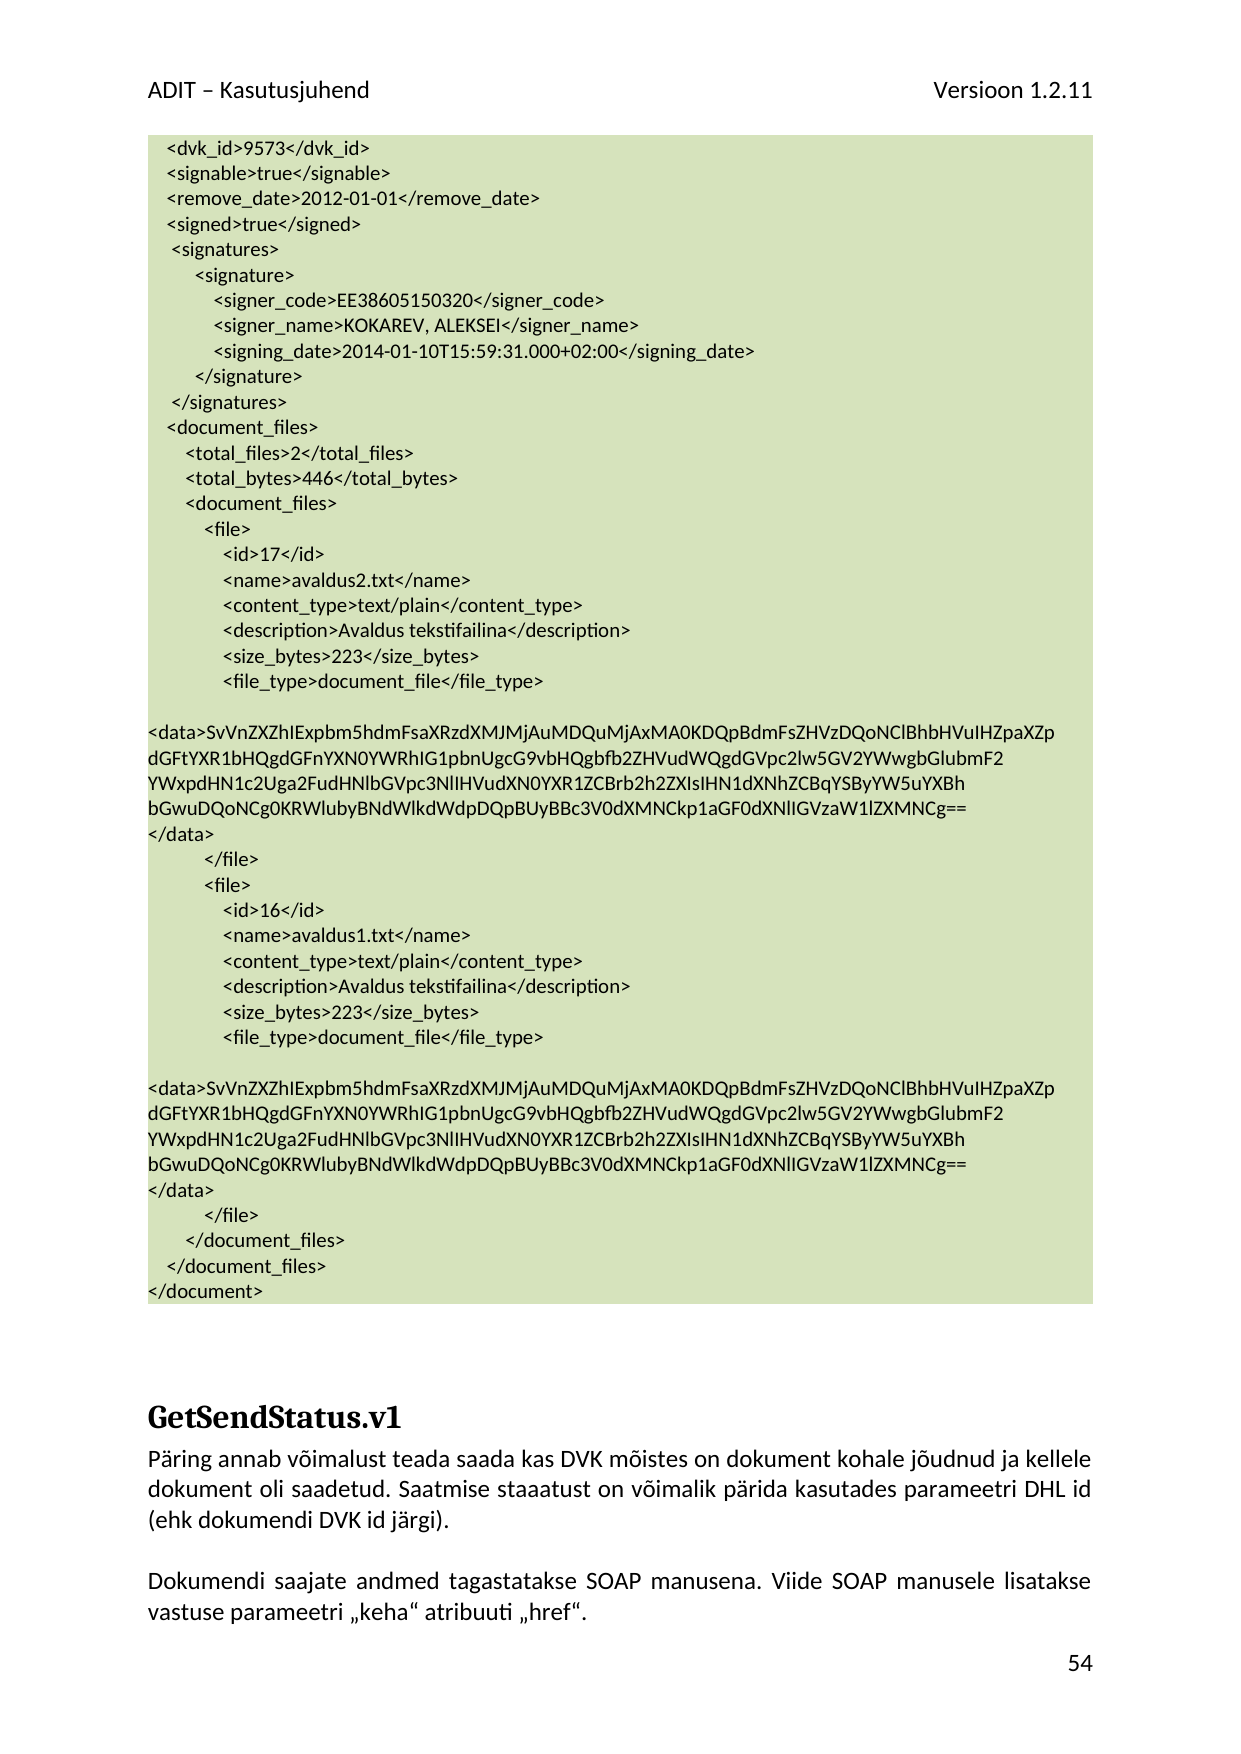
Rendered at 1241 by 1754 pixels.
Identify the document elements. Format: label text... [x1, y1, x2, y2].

text bGwuDQoNCg0KRWlubyBNdWlkdWdpDQpBUyBBc3V0dXMNCkp1aGF0dXNlIGVzaW1lZXMNCg== [148, 1151, 1093, 1177]
text YWxpdHN1c2Uga2FudHNlbGVpc3NlIHVudXN0YXR1ZCBrb2h2ZXIsIHN1dXNhZCBqYSByYW5uYXBh [148, 770, 1093, 796]
text <name>avaldus1.txt</name> [148, 923, 1093, 948]
text <total_files>2</total_files> [148, 440, 1093, 465]
text dGFtYXR1bHQgdGFnYXN0YWRhIG1pbnUgcG9vbHQgbfb2ZHVudWQgdGVpc2lw5GV2YWwgbGlubmF2 [148, 745, 1093, 770]
text <remove_date>2012-01-01</remove_date> [148, 186, 1093, 211]
text </signature> [148, 363, 1093, 389]
text <total_bytes>446</total_bytes> [148, 465, 1093, 491]
text <description>Avaldus tekstifailina</description> [148, 618, 1093, 643]
text <file_type>document_file</file_type> [148, 668, 1093, 694]
text <signature> [148, 262, 1093, 287]
text <signing_date>2014-01-10T15:59:31.000+02:00</signing_date> [148, 338, 1093, 363]
text <data>SvVnZXZhIExpbm5hdmFsaXRzdXMJMjAuMDQuMjAxMA0KDQpBdmFsZHVzDQoNClBhbHVuIHZpaXZp [148, 694, 1093, 745]
text </document_files> [148, 1253, 1093, 1278]
text <data>SvVnZXZhIExpbm5hdmFsaXRzdXMJMjAuMDQuMjAxMA0KDQpBdmFsZHVzDQoNClBhbHVuIHZpaXZp [148, 1050, 1093, 1101]
text </data> [148, 1177, 1093, 1202]
text </signatures> [148, 389, 1093, 414]
text <size_bytes>223</size_bytes> [148, 999, 1093, 1024]
text <file> [148, 516, 1093, 541]
text YWxpdHN1c2Uga2FudHNlbGVpc3NlIHVudXN0YXR1ZCBrb2h2ZXIsIHN1dXNhZCBqYSByYW5uYXBh [148, 1126, 1093, 1151]
subtitle GetSendStatus.v1 [148, 1398, 1093, 1437]
text <signatures> [148, 236, 1093, 262]
text </document> [148, 1278, 1093, 1304]
text <size_bytes>223</size_bytes> [148, 643, 1093, 668]
text Päring annab võimalust teada saada kas DVK mõistes on dokument kohale jõudnud ja kellele dokument oli saadetud. Saatmise staaatust on võimalik pärida kasutades parameetri DHL id (ehk dokumendi DVK id järgi). [148, 1443, 1093, 1535]
text </document_files> [148, 1228, 1093, 1253]
text <document_files> [148, 491, 1093, 516]
text <document_files> [148, 414, 1093, 440]
text <signable>true</signable> [148, 160, 1093, 186]
text <content_type>text/plain</content_type> [148, 948, 1093, 973]
text <id>17</id> [148, 541, 1093, 567]
text </file> [148, 1202, 1093, 1228]
text <signer_code>EE38605150320</signer_code> [148, 287, 1093, 313]
text <file> [148, 872, 1093, 897]
text <description>Avaldus tekstifailina</description> [148, 973, 1093, 999]
text Dokumendi saajate andmed tagastatakse SOAP manusena. Viide SOAP manusele lisatakse vastuse parameetri „keha“ atribuuti „href“. [148, 1565, 1093, 1626]
text dGFtYXR1bHQgdGFnYXN0YWRhIG1pbnUgcG9vbHQgbfb2ZHVudWQgdGVpc2lw5GV2YWwgbGlubmF2 [148, 1101, 1093, 1126]
text <signer_name>KOKAREV, ALEKSEI</signer_name> [148, 313, 1093, 338]
text <content_type>text/plain</content_type> [148, 592, 1093, 618]
text </data> [148, 821, 1093, 846]
text <dvk_id>9573</dvk_id> [148, 135, 1093, 160]
text bGwuDQoNCg0KRWlubyBNdWlkdWdpDQpBUyBBc3V0dXMNCkp1aGF0dXNlIGVzaW1lZXMNCg== [148, 796, 1093, 821]
text <id>16</id> [148, 897, 1093, 923]
text <file_type>document_file</file_type> [148, 1024, 1093, 1050]
text <signed>true</signed> [148, 211, 1093, 236]
text <name>avaldus2.txt</name> [148, 567, 1093, 592]
text </file> [148, 846, 1093, 872]
